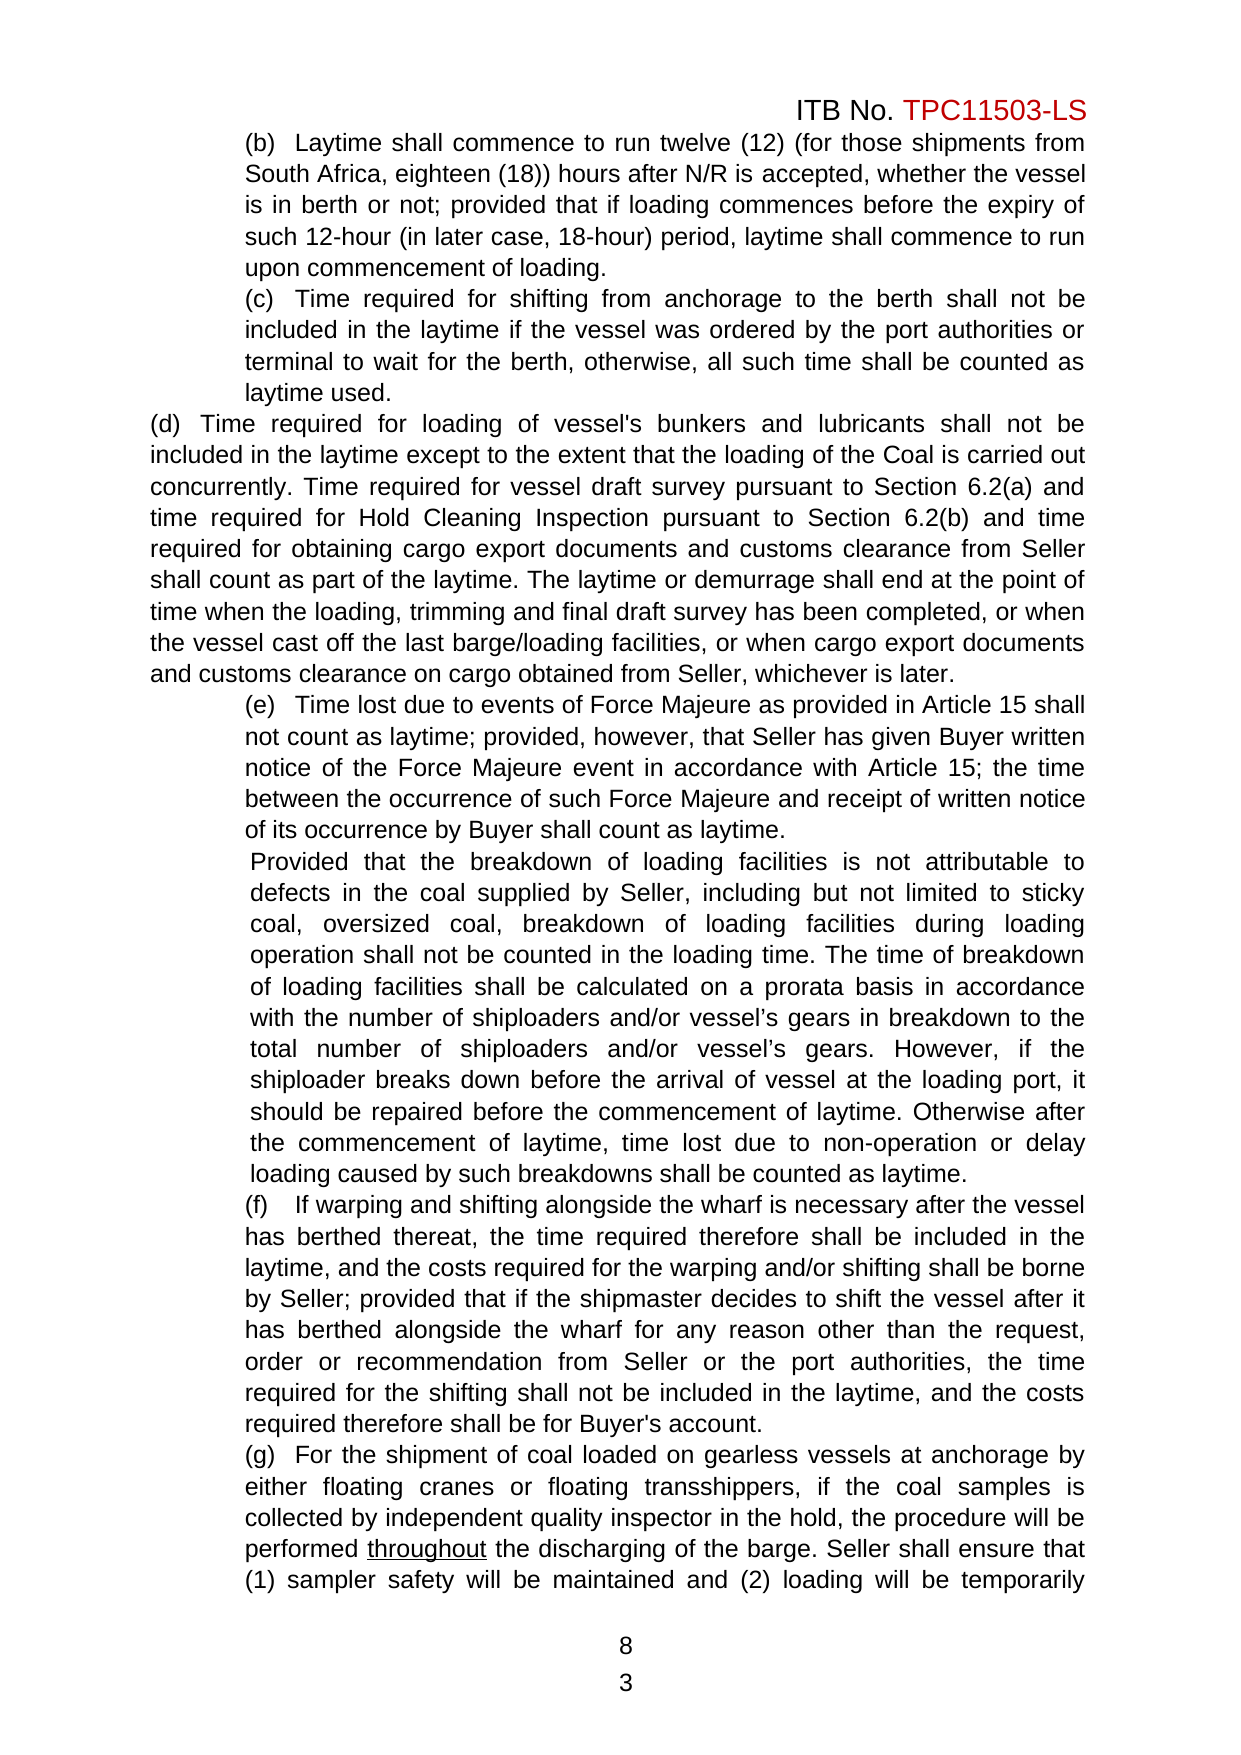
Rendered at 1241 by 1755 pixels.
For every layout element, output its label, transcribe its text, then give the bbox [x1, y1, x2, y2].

list Time required for shifting from anchorage to the berth shall not be included in the laytime if the vessel was ordered by the port authorities or terminal to wait for the berth, otherwise, all such time shall be counted as laytime used. [244, 282, 1087, 407]
list Time required for loading of vessel's bunkers and lubricants shall not be included in the laytime except to the extent that the loading of the Coal is carried out concurrently. Time required for vessel draft survey pursuant to Section 6.2(a) and time required for Hold Cleaning Inspection pursuant to Section 6.2(b) and time required for obtaining cargo export documents and customs clearance from Seller shall count as part of the laytime. The laytime or demurrage shall end at the point of time when the loading, trimming and final draft survey has been completed, or when the vessel cast off the last barge/loading facilities, or when cargo export documents and customs clearance on cargo obtained from Seller, whichever is later. [150, 407, 1087, 689]
text Provided that the breakdown of loading facilities is not attributable to defects in the coal supplied by Seller, including but not limited to sticky coal, oversized coal, breakdown of loading facilities during loading operation shall not be counted in the loading time. The time of breakdown of loading facilities shall be calculated on a prorata basis in accordance with the number of shiploaders and/or vessel’s gears in breakdown to the total number of shiploaders and/or vessel’s gears. However, if the shiploader breaks down before the arrival of vessel at the loading port, it should be repaired before the commencement of laytime. Otherwise after the commencement of laytime, time lost due to non-operation or delay loading caused by such breakdowns shall be counted as laytime. [250, 845, 1087, 1189]
list For the shipment of coal loaded on gearless vessels at anchorage by either floating cranes or floating transshippers, if the coal samples is collected by independent quality inspector in the hold, the procedure will be performed throughout the discharging of the barge. Seller shall ensure that (1) sampler safety will be maintained and (2) loading will be temporarily [244, 1439, 1087, 1595]
list Time lost due to events of Force Majeure as provided in Article 15 shall not count as laytime; provided, however, that Seller has given Buyer written notice of the Force Majeure event in accordance with Article 15; the time between the occurrence of such Force Majeure and receipt of written notice of its occurrence by Buyer shall count as laytime. [244, 689, 1087, 845]
list Laytime shall commence to run twelve (12) (for those shipments from South Africa, eighteen (18)) hours after N/R is accepted, whether the vessel is in berth or not; provided that if loading commences before the expiry of such 12-hour (in later case, 18-hour) period, laytime shall commence to run upon commencement of loading. [244, 126, 1087, 282]
list If warping and shifting alongside the wharf is necessary after the vessel has berthed thereat, the time required therefore shall be included in the laytime, and the costs required for the warping and/or shifting shall be borne by Seller; provided that if the shipmaster decides to shift the vessel after it has berthed alongside the wharf for any reason other than the request, order or recommendation from Seller or the port authorities, the time required for the shifting shall not be included in the laytime, and the costs required therefore shall be for Buyer's account. [244, 1189, 1087, 1439]
